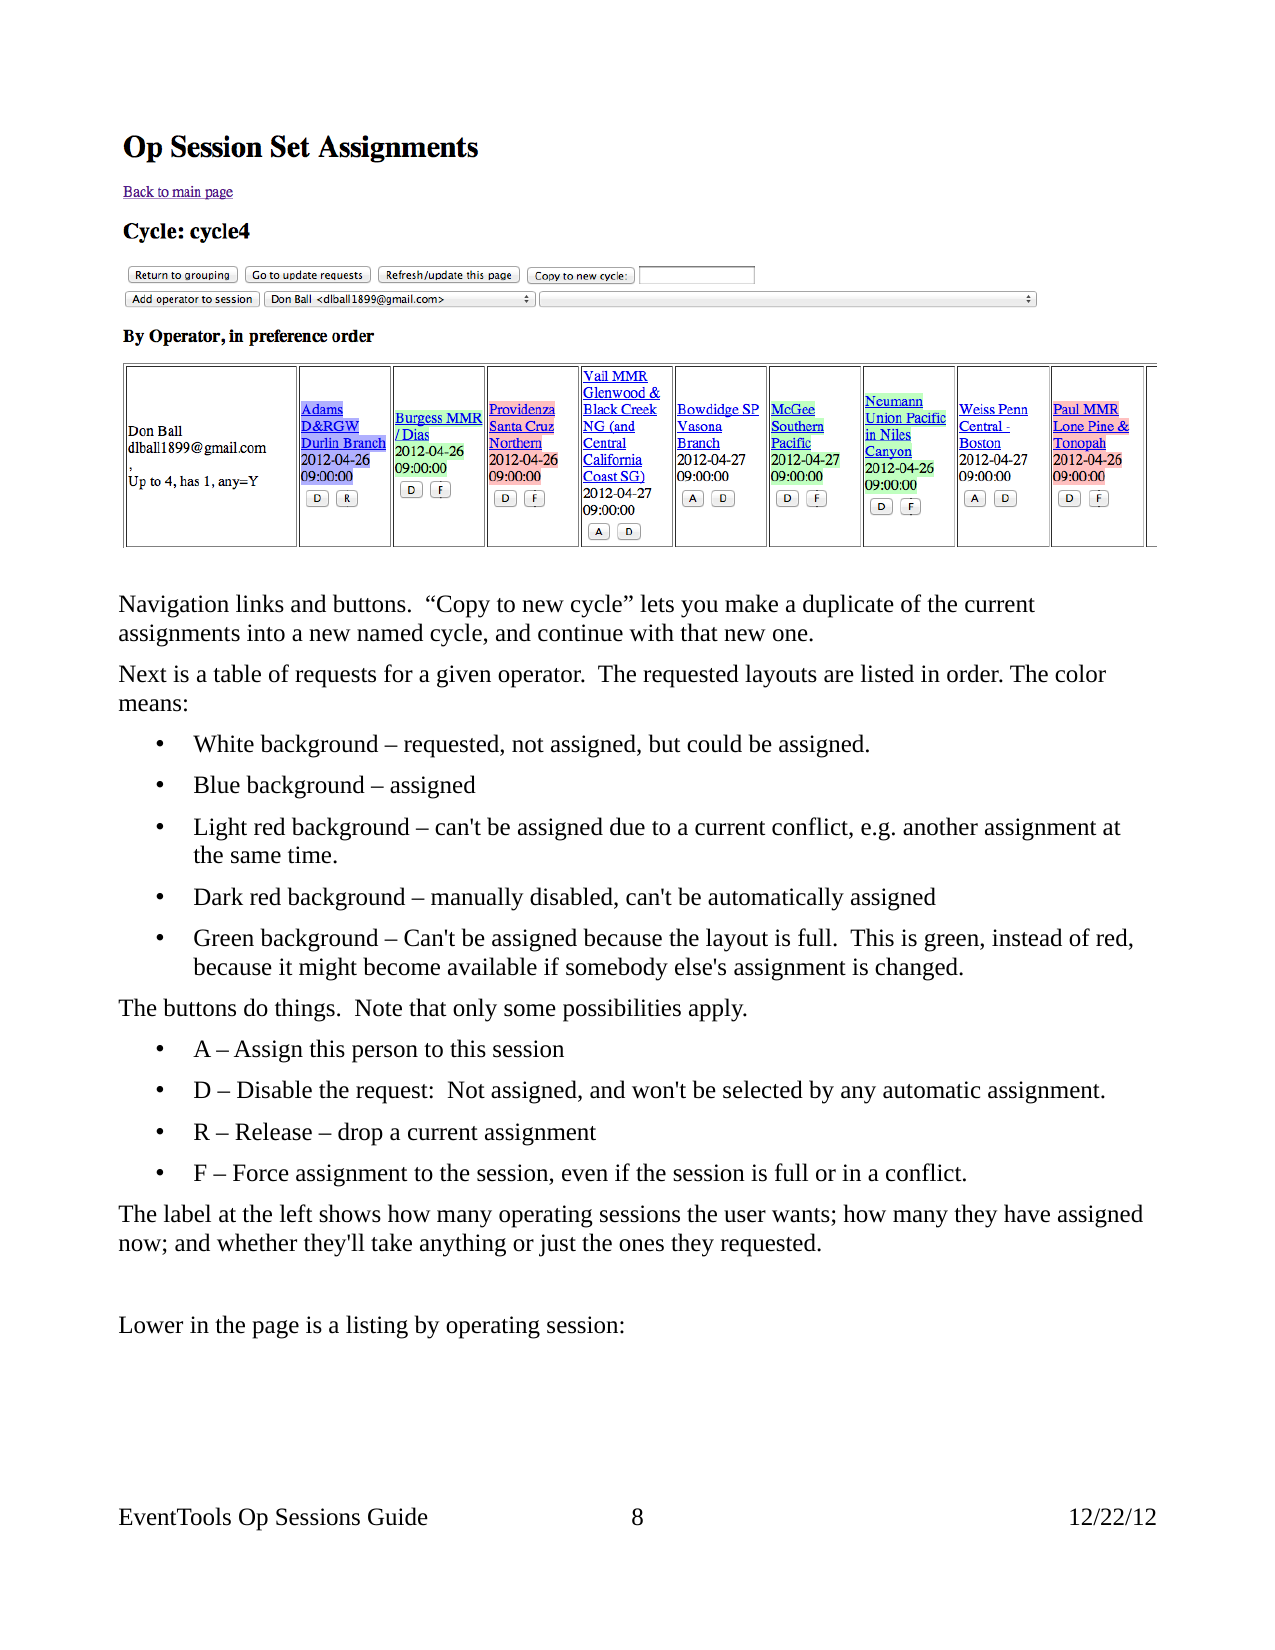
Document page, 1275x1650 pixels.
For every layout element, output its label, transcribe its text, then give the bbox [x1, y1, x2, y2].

list Dark red background – manually disabled, can't be automatically assigned [156, 882, 1157, 911]
list A – Assign this person to this session [156, 1034, 1157, 1063]
list Green background – Can't be assigned because the layout is full. This is green, instead of red, because it might become available if somebody else's assignment is changed. [156, 923, 1157, 981]
list White background – requested, not assigned, but could be assigned. [156, 729, 1157, 758]
text Navigation links and buttons. “Copy to new cycle” lets you make a duplicate of the current assignments into a new named cycle, and continue with that new one. [118, 589, 1157, 647]
picture [118, 118, 1157, 548]
list D – Disable the request: Not assigned, and won't be selected by any automatic assignment. [156, 1076, 1157, 1104]
text Next is a table of requests for a given operator. The requested layouts are listed in order. The color means: [118, 659, 1157, 717]
text Lower in the page is a listing by operating session: [118, 1311, 1157, 1339]
list F – Force assignment to the session, even if the session is full or in a conflict. [156, 1158, 1157, 1187]
list Light red background – can't be assigned due to a current conflict, e.g. another assignment at the same time. [156, 812, 1157, 869]
text The buttons do things. Note that only some possibilities apply. [118, 993, 1157, 1022]
text The label at the left shows how many operating sessions the user wants; how many they have assigned now; and whether they'll take anything or just the ones they requested. [118, 1199, 1157, 1257]
list Blue background – assigned [156, 771, 1157, 799]
list R – Release – drop a current assignment [156, 1117, 1157, 1146]
